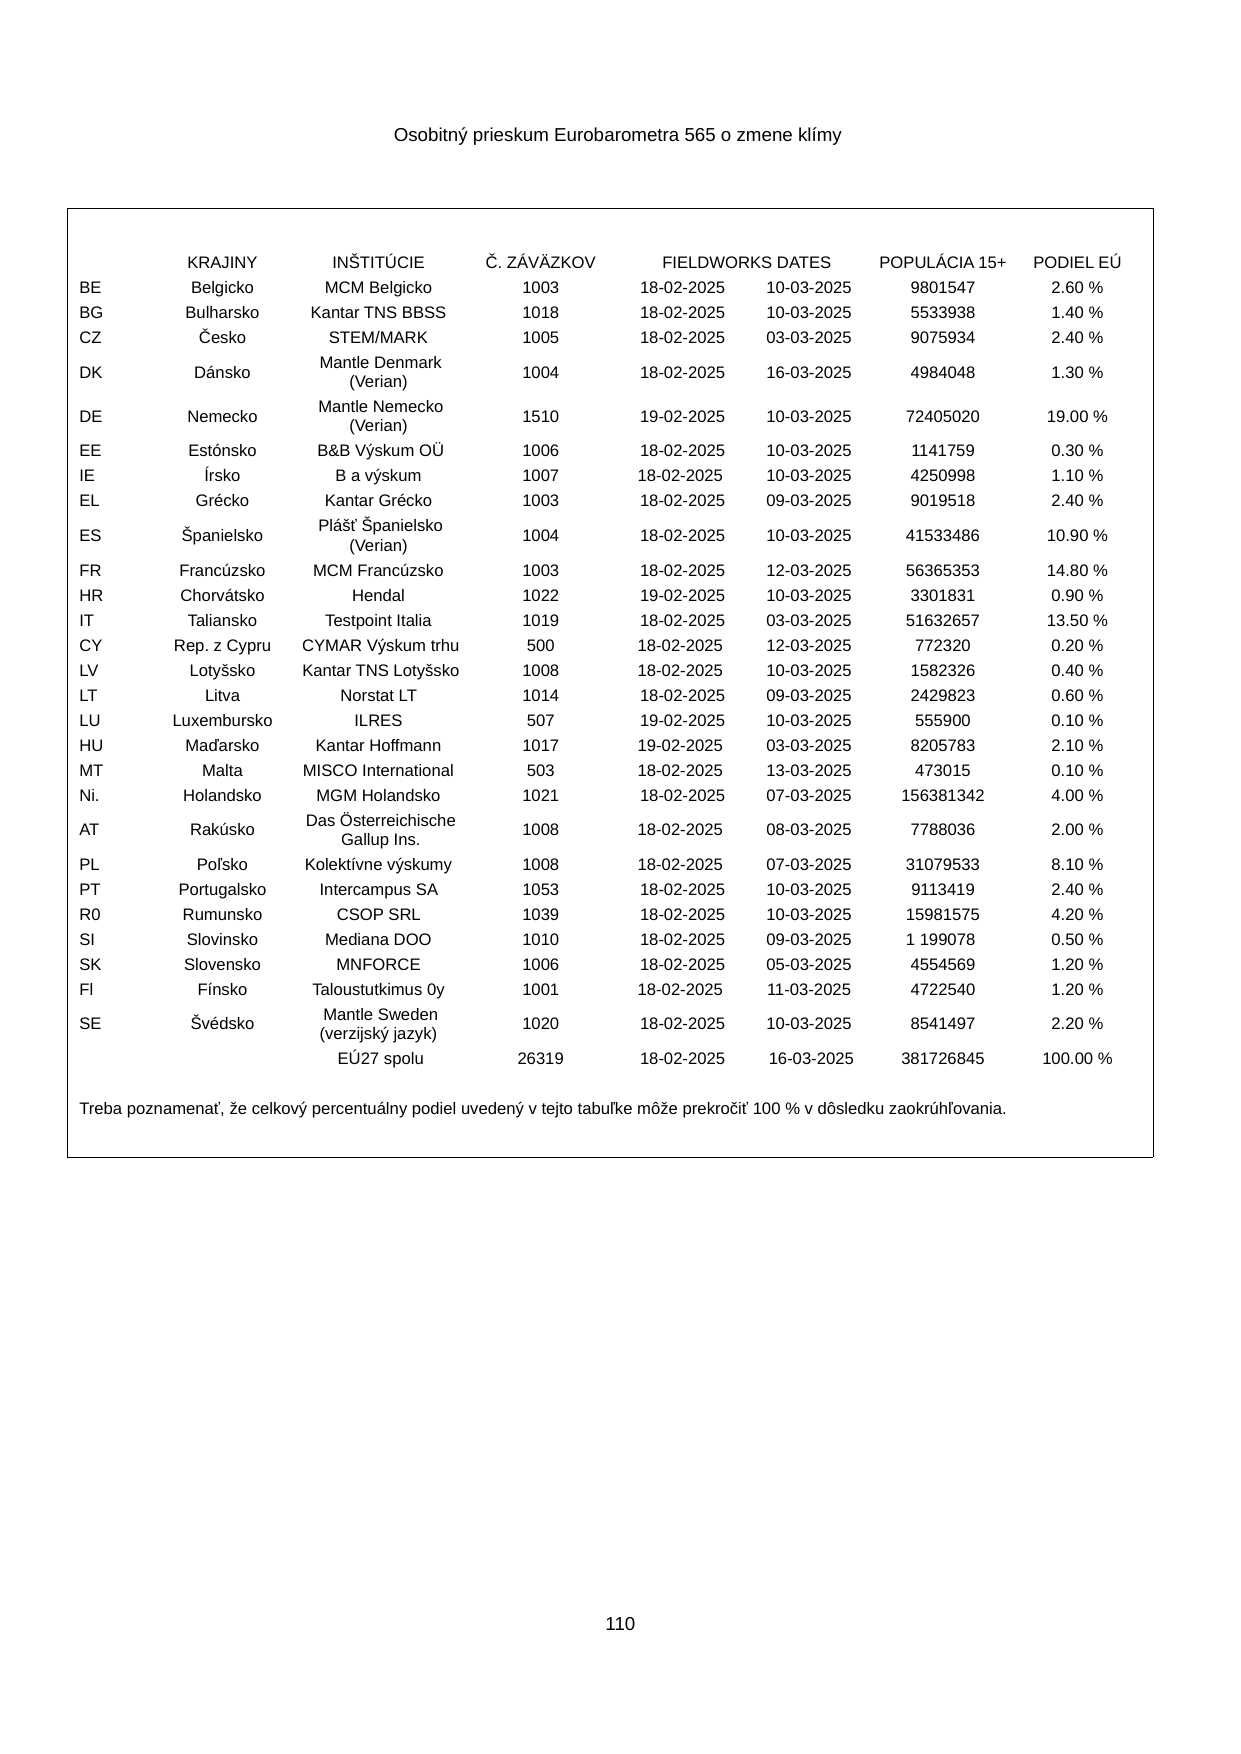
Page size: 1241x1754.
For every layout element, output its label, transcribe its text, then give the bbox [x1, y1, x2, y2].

table_cell 16-03-2025 [747, 1046, 875, 1071]
table_cell Treba poznamenať, že celkový percentuálny podiel uvedený v tejto tabuľke môže prekročiť 100 % v dôsledku zaokrúhľovania. [76, 1096, 1144, 1121]
table_cell CSOP SRL [298, 902, 463, 927]
table_cell CZ [76, 325, 146, 350]
table_header FIELDWORKS DATES [618, 250, 875, 275]
table_cell 18-02-2025 [618, 1002, 747, 1046]
table_cell 15981575 [875, 902, 1010, 927]
table_cell 18-02-2025 [618, 852, 747, 877]
table_cell 503 [463, 758, 618, 782]
table_cell 9019518 [875, 488, 1010, 513]
table_cell 10,90 % [1010, 513, 1144, 557]
table_cell 18-02-2025 [618, 488, 747, 513]
table_cell 18-02-2025 [618, 808, 747, 852]
table_cell 9113419 [875, 877, 1010, 902]
table_cell 03-03-2025 [747, 325, 875, 350]
table_cell 18-02-2025 [618, 325, 747, 350]
table_cell Taliansko [146, 608, 298, 632]
table_cell 8205783 [875, 733, 1010, 757]
table_cell 09-03-2025 [747, 683, 875, 707]
table_cell 4984048 [875, 350, 1010, 394]
table_cell Rakúsko [146, 808, 298, 852]
table_cell 26319 [463, 1046, 618, 1071]
table_cell FR [76, 558, 146, 582]
table_cell EL [76, 488, 146, 513]
table_cell B&B Výskum OÜ [298, 438, 463, 463]
table_cell Rep. z Cypru [146, 633, 298, 657]
table_cell BE [76, 275, 146, 300]
table_cell 16-03-2025 [747, 350, 875, 394]
table_cell 1,20 % [1010, 977, 1144, 1002]
table_cell Das Österreichische Gallup Ins. [298, 808, 463, 852]
table_cell 1008 [463, 658, 618, 682]
table_cell 1 199078 [875, 927, 1010, 952]
table_cell Lotyšsko [146, 658, 298, 682]
table_cell 10-03-2025 [747, 708, 875, 732]
table_header INŠTITÚCIE [298, 250, 463, 275]
table_cell 1020 [463, 1002, 618, 1046]
table_cell 2,20 % [1010, 1002, 1144, 1046]
table_cell MCM Belgicko [298, 275, 463, 300]
table_cell Fínsko [146, 977, 298, 1002]
table_cell 05-03-2025 [747, 952, 875, 977]
table_cell 473015 [875, 758, 1010, 782]
table_cell Malta [146, 758, 298, 782]
table_cell Česko [146, 325, 298, 350]
table_cell 1001 [463, 977, 618, 1002]
table_header POPULÁCIA 15+ [875, 250, 1010, 275]
table_cell SK [76, 952, 146, 977]
table_cell 18-02-2025 [618, 902, 747, 927]
table_cell Mediana DOO [298, 927, 463, 952]
table_cell Belgicko [146, 275, 298, 300]
table_cell LT [76, 683, 146, 707]
table_cell 18-02-2025 [618, 513, 747, 557]
table_cell 08-03-2025 [747, 808, 875, 852]
table_cell Mantle Nemecko (Verian) [298, 394, 463, 438]
table_cell Bulharsko [146, 300, 298, 325]
table_cell 1019 [463, 608, 618, 632]
table_cell 18-02-2025 [618, 275, 747, 300]
table_header PODIEL EÚ [1010, 250, 1144, 275]
table_cell 18-02-2025 [618, 608, 747, 632]
table_cell 4554569 [875, 952, 1010, 977]
table_cell Nemecko [146, 394, 298, 438]
table_cell 500 [463, 633, 618, 657]
table_cell 2,40 % [1010, 488, 1144, 513]
table_cell 18-02-2025 [618, 877, 747, 902]
table_cell 381726845 [875, 1046, 1010, 1071]
table_cell 0,40 % [1010, 658, 1144, 682]
table_cell 1004 [463, 350, 618, 394]
table_cell LV [76, 658, 146, 682]
table_cell [1010, 1071, 1144, 1096]
table_cell 1141759 [875, 438, 1010, 463]
table_cell STEM/MARK [298, 325, 463, 350]
table_cell 1017 [463, 733, 618, 757]
table_cell DK [76, 350, 146, 394]
table_cell 1,30 % [1010, 350, 1144, 394]
table_cell HU [76, 733, 146, 757]
table_cell 18-02-2025 [618, 658, 747, 682]
table_cell ILRES [298, 708, 463, 732]
table_cell CYMAR Výskum trhu [298, 633, 463, 657]
table_cell Plášť Španielsko (Verian) [298, 513, 463, 557]
table_cell CY [76, 633, 146, 657]
table_cell 19-02-2025 [618, 583, 747, 607]
table_cell 10-03-2025 [747, 275, 875, 300]
table_cell 12-03-2025 [747, 558, 875, 582]
table_cell 1003 [463, 558, 618, 582]
table_cell IT [76, 608, 146, 632]
table_cell 1021 [463, 783, 618, 807]
table_cell 1022 [463, 583, 618, 607]
table_cell 0,20 % [1010, 633, 1144, 657]
table_cell Testpoint Italia [298, 608, 463, 632]
table_cell EÚ27 spolu [298, 1046, 463, 1071]
table_cell ES [76, 513, 146, 557]
table_cell Grécko [146, 488, 298, 513]
table_cell 18-02-2025 [618, 952, 747, 977]
table_cell 19-02-2025 [618, 708, 747, 732]
table_cell 18-02-2025 [618, 438, 747, 463]
table_cell 1005 [463, 325, 618, 350]
table_cell 03-03-2025 [747, 608, 875, 632]
table_cell 0,90 % [1010, 583, 1144, 607]
table_cell 03-03-2025 [747, 733, 875, 757]
table_cell 07-03-2025 [747, 783, 875, 807]
table_cell 18-02-2025 [618, 633, 747, 657]
table_cell 507 [463, 708, 618, 732]
table_cell Litva [146, 683, 298, 707]
table_cell 4250998 [875, 463, 1010, 488]
table_cell 14,80 % [1010, 558, 1144, 582]
table_cell 12-03-2025 [747, 633, 875, 657]
table_cell 11-03-2025 [747, 977, 875, 1002]
table_cell 1582326 [875, 658, 1010, 682]
table_cell LU [76, 708, 146, 732]
table_cell 18-02-2025 [618, 463, 747, 488]
table_cell 10-03-2025 [747, 438, 875, 463]
table_cell 3301831 [875, 583, 1010, 607]
table_cell DE [76, 394, 146, 438]
table_cell 1007 [463, 463, 618, 488]
table_cell MNFORCE [298, 952, 463, 977]
table_cell 100,00 % [1010, 1046, 1144, 1071]
table_cell [875, 1071, 1010, 1096]
table_cell 2,10 % [1010, 733, 1144, 757]
table_cell 156381342 [875, 783, 1010, 807]
table_cell 1004 [463, 513, 618, 557]
table_cell Chorvátsko [146, 583, 298, 607]
table_cell 0,10 % [1010, 758, 1144, 782]
table_cell Holandsko [146, 783, 298, 807]
table_cell 09-03-2025 [747, 488, 875, 513]
table_cell 0,30 % [1010, 438, 1144, 463]
table_cell R0 [76, 902, 146, 927]
table_header KRAJINY [146, 250, 298, 275]
table_cell Maďarsko [146, 733, 298, 757]
table_cell 13-03-2025 [747, 758, 875, 782]
table_cell [76, 1071, 146, 1096]
table_cell 18-02-2025 [618, 558, 747, 582]
table_cell MISCO International [298, 758, 463, 782]
table_cell 9075934 [875, 325, 1010, 350]
table_cell 1014 [463, 683, 618, 707]
table_cell 31079533 [875, 852, 1010, 877]
table_cell 18-02-2025 [618, 783, 747, 807]
table_cell 10-03-2025 [747, 394, 875, 438]
table_cell Norstat LT [298, 683, 463, 707]
table_cell 18-02-2025 [618, 977, 747, 1002]
table_cell Rumunsko [146, 902, 298, 927]
table_cell Slovinsko [146, 927, 298, 952]
table_cell 4,00 % [1010, 783, 1144, 807]
table_cell 1,20 % [1010, 952, 1144, 977]
table_cell 8541497 [875, 1002, 1010, 1046]
table_cell [298, 1071, 463, 1096]
table_cell Španielsko [146, 513, 298, 557]
table_cell SI [76, 927, 146, 952]
table_cell 18-02-2025 [618, 1046, 747, 1071]
table_cell [618, 1071, 747, 1096]
table_cell 72405020 [875, 394, 1010, 438]
table_cell Kolektívne výskumy [298, 852, 463, 877]
table_cell Fl [76, 977, 146, 1002]
table_cell 772320 [875, 633, 1010, 657]
table_cell 1003 [463, 275, 618, 300]
table_cell B a výskum [298, 463, 463, 488]
table_cell 1010 [463, 927, 618, 952]
table_cell SE [76, 1002, 146, 1046]
table_cell Taloustutkimus 0y [298, 977, 463, 1002]
table_cell 1039 [463, 902, 618, 927]
table_cell 10-03-2025 [747, 513, 875, 557]
table_cell 1008 [463, 808, 618, 852]
table_cell [146, 1071, 298, 1096]
table_cell Kantar TNS BBSS [298, 300, 463, 325]
table_header Č. ZÁVÄZKOV [463, 250, 618, 275]
table_cell Kantar TNS Lotyšsko [298, 658, 463, 682]
table_cell 18-02-2025 [618, 758, 747, 782]
table_cell 07-03-2025 [747, 852, 875, 877]
table_cell IE [76, 463, 146, 488]
table_cell 09-03-2025 [747, 927, 875, 952]
table_cell Švédsko [146, 1002, 298, 1046]
table_cell EE [76, 438, 146, 463]
table_header [76, 250, 146, 275]
table_cell 1006 [463, 438, 618, 463]
table_cell 1018 [463, 300, 618, 325]
table_cell MCM Francúzsko [298, 558, 463, 582]
table_cell 18-02-2025 [618, 350, 747, 394]
table_cell Intercampus SA [298, 877, 463, 902]
table_cell Portugalsko [146, 877, 298, 902]
table_cell Írsko [146, 463, 298, 488]
table_cell 10-03-2025 [747, 463, 875, 488]
table_cell 1003 [463, 488, 618, 513]
table_cell 7788036 [875, 808, 1010, 852]
table_cell 10-03-2025 [747, 1002, 875, 1046]
table_cell [146, 1046, 298, 1071]
table_cell 10-03-2025 [747, 300, 875, 325]
table_cell 0,50 % [1010, 927, 1144, 952]
table_cell Mantle Denmark (Verian) [298, 350, 463, 394]
table_cell 0,60 % [1010, 683, 1144, 707]
table_cell Estónsko [146, 438, 298, 463]
table_cell PT [76, 877, 146, 902]
table_cell Slovensko [146, 952, 298, 977]
table_cell 0,10 % [1010, 708, 1144, 732]
table_cell Mantle Sweden (verzijský jazyk) [298, 1002, 463, 1046]
table_cell 18-02-2025 [618, 300, 747, 325]
table_cell Luxembursko [146, 708, 298, 732]
table_cell 2429823 [875, 683, 1010, 707]
table_cell 1053 [463, 877, 618, 902]
table_cell MGM Holandsko [298, 783, 463, 807]
table_cell 13,50 % [1010, 608, 1144, 632]
table_cell 1008 [463, 852, 618, 877]
table_cell 555900 [875, 708, 1010, 732]
table_cell 1,40 % [1010, 300, 1144, 325]
table_cell 19,00 % [1010, 394, 1144, 438]
table_cell 51632657 [875, 608, 1010, 632]
table_cell Kantar Grécko [298, 488, 463, 513]
table_cell 4,20 % [1010, 902, 1144, 927]
table_cell MT [76, 758, 146, 782]
table_cell 2,40 % [1010, 877, 1144, 902]
table_cell 18-02-2025 [618, 927, 747, 952]
table_cell 41533486 [875, 513, 1010, 557]
table_cell 19-02-2025 [618, 733, 747, 757]
table_cell 18-02-2025 [618, 683, 747, 707]
table_cell 1510 [463, 394, 618, 438]
table_cell 1,10 % [1010, 463, 1144, 488]
table_cell AT [76, 808, 146, 852]
table_cell 2,40 % [1010, 325, 1144, 350]
table_cell 10-03-2025 [747, 902, 875, 927]
table_cell 9801547 [875, 275, 1010, 300]
table_cell [76, 1046, 146, 1071]
table_cell 56365353 [875, 558, 1010, 582]
table_cell BG [76, 300, 146, 325]
table_cell Kantar Hoffmann [298, 733, 463, 757]
table_cell HR [76, 583, 146, 607]
table_cell [747, 1071, 875, 1096]
table_cell PL [76, 852, 146, 877]
table_cell Francúzsko [146, 558, 298, 582]
table_cell 2,00 % [1010, 808, 1144, 852]
table_cell 10-03-2025 [747, 658, 875, 682]
table_cell Ni. [76, 783, 146, 807]
table_cell 10-03-2025 [747, 583, 875, 607]
table_cell 10-03-2025 [747, 877, 875, 902]
table_cell 19-02-2025 [618, 394, 747, 438]
table_cell 4722540 [875, 977, 1010, 1002]
table_cell 2,60 % [1010, 275, 1144, 300]
table_cell Poľsko [146, 852, 298, 877]
table_cell 1006 [463, 952, 618, 977]
table_cell Hendal [298, 583, 463, 607]
table_cell 8,10 % [1010, 852, 1144, 877]
table_cell Dánsko [146, 350, 298, 394]
table_cell [463, 1071, 618, 1096]
table_cell 5533938 [875, 300, 1010, 325]
